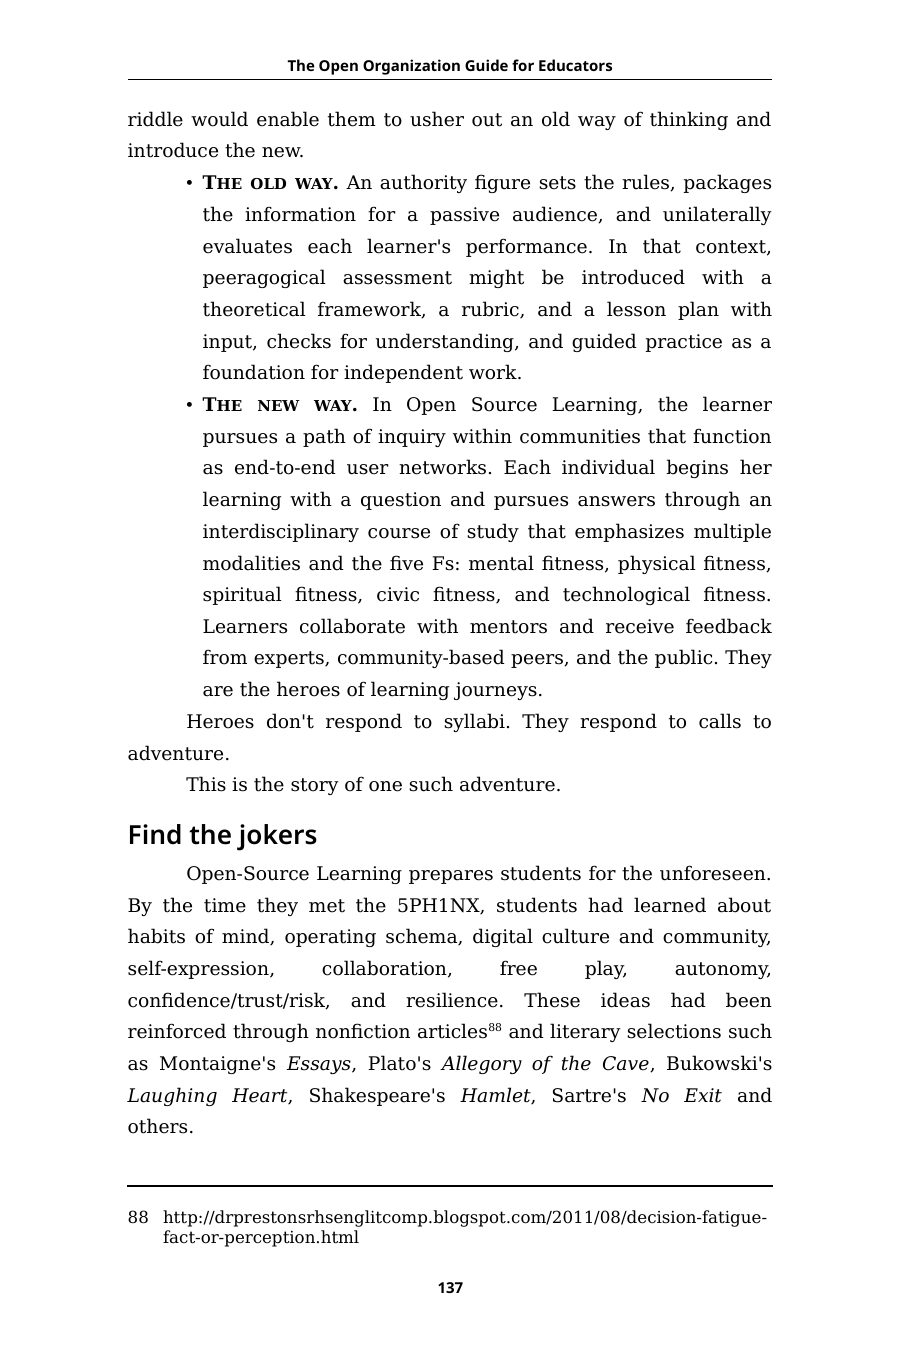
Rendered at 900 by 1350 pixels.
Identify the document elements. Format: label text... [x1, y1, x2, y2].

text This is the story of one such adventure. [127, 774, 772, 796]
text Heroes don't respond to syllabi. They respond to calls to adventure. [127, 711, 772, 764]
subtitle Find the jokers [127, 820, 772, 851]
text Open-Source Learning prepares students for the unforeseen. By the time they met the 5PH1NX, students had learned about habits of mind, operating schema, digital culture and community, self-expression, collaboration, free play, autonomy, confidence/trust/risk, and resilience. These ideas had been reinforced through nonfiction articles and literary selections such as Montaigne's Essays, Plato's Allegory of the Cave, Bukowski's Laughing Heart, Shakespeare's Hamlet, Sartre's No Exit and others. [127, 863, 772, 1138]
list The old way. An authority figure sets the rules, packages the information for a passive audience, and unilaterally evaluates each learner's performance. In that context, peeragogical assessment might be introduced with a theoretical framework, a rubric, and a lesson plan with input, checks for understanding, and guided practice as a foundation for independent work. [186, 172, 772, 384]
text http://drprestonsrhsenglitcomp.blogspot.com/2011/08/decision-fatigue-fact-or-perception.html [127, 1208, 772, 1247]
text riddle would enable them to usher out an old way of thinking and introduce the new. [127, 109, 772, 162]
list The new way. In Open Source Learning, the learner pursues a path of inquiry within communities that function as end-to-end user networks. Each individual begins her learning with a question and pursues answers through an interdisciplinary course of study that emphasizes multiple modalities and the five Fs: mental fitness, physical fitness, spiritual fitness, civic fitness, and technological fitness. Learners collaborate with mentors and receive feedback from experts, community-based peers, and the public. They are the heroes of learning journeys. [186, 394, 772, 701]
